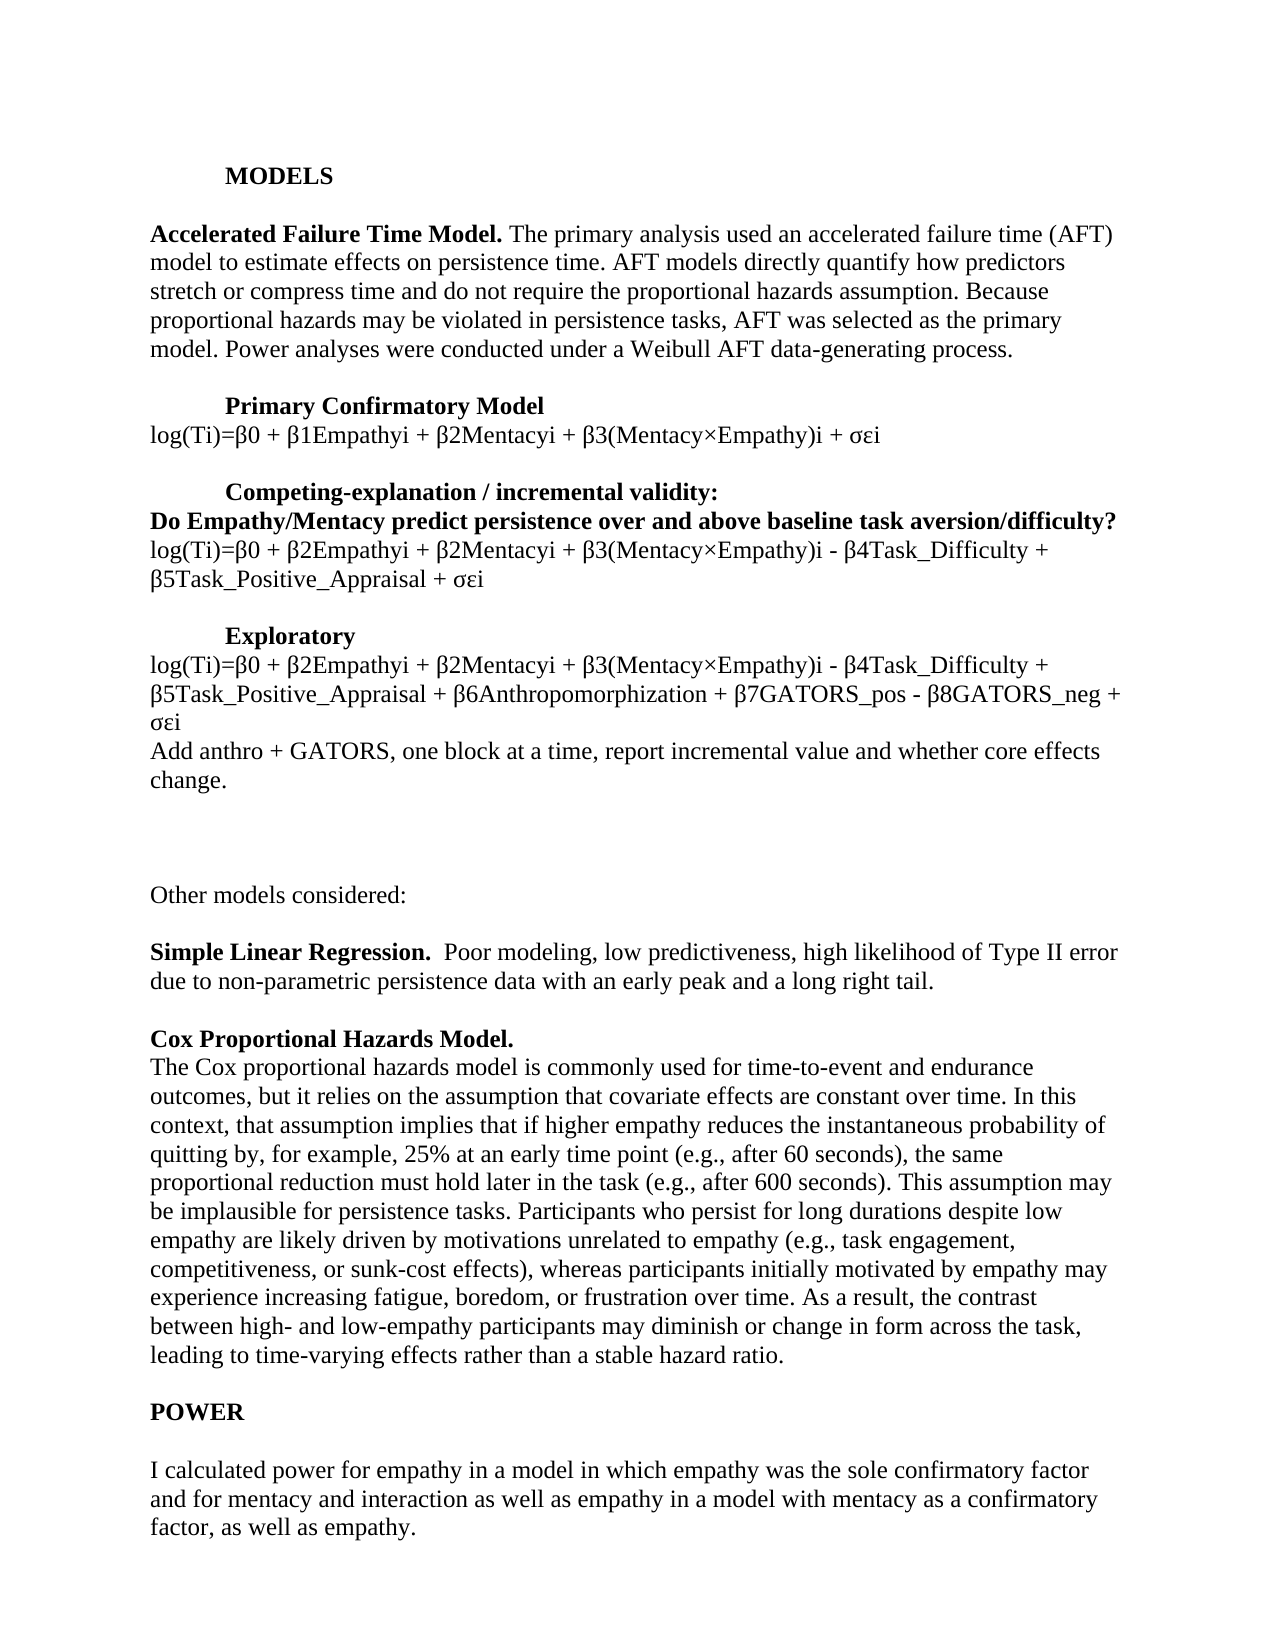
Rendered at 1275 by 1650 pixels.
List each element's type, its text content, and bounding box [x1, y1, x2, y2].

text log(Ti​)=β0​ + β2​Empathyi ​+ β2​Mentacyi​ + β3​(Mentacy×Empathy)i - β4Task_Difficulty + β5Task_Positive_Appraisal + σεi​ [150, 535, 1125, 592]
text Do Empathy/Mentacy predict persistence over and above baseline task aversion/difficulty? [150, 506, 1125, 535]
text log(Ti​)=β0​ + β2​Empathyi ​+ β2​Mentacyi​ + β3​(Mentacy×Empathy)i - β4Task_Difficulty + β5Task_Positive_Appraisal + β6Anthropomorphization + β7GATORS_pos - β8GATORS_neg + σεi​ [150, 650, 1125, 736]
text Competing-explanation / incremental validity: [150, 477, 1125, 506]
text Other models considered: [150, 880, 1125, 909]
text MODELS [150, 161, 1125, 190]
text I calculated power for empathy in a model in which empathy was the sole confirmatory factor and for mentacy and interaction as well as empathy in a model with mentacy as a confirmatory factor, as well as empathy. [150, 1455, 1125, 1541]
text Simple Linear Regression. Poor modeling, low predictiveness, high likelihood of Type II error due to non-parametric persistence data with an early peak and a long right tail. [150, 937, 1125, 995]
text Add anthro + GATORS, one block at a time, report incremental value and whether core effects change. [150, 736, 1125, 794]
text Accelerated Failure Time Model. The primary analysis used an accelerated failure time (AFT) model to estimate effects on persistence time. AFT models directly quantify how predictors stretch or compress time and do not require the proportional hazards assumption. Because proportional hazards may be violated in persistence tasks, AFT was selected as the primary model. Power analyses were conducted under a Weibull AFT data-generating process. [150, 219, 1125, 362]
text Primary Confirmatory Model [150, 391, 1125, 420]
text Cox Proportional Hazards Model. The Cox proportional hazards model is commonly used for time-to-event and endurance outcomes, but it relies on the assumption that covariate effects are constant over time. In this context, that assumption implies that if higher empathy reduces the instantaneous probability of quitting by, for example, 25% at an early time point (e.g., after 60 seconds), the same proportional reduction must hold later in the task (e.g., after 600 seconds). This assumption may be implausible for persistence tasks. Participants who persist for long durations despite low empathy are likely driven by motivations unrelated to empathy (e.g., task engagement, competitiveness, or sunk-cost effects), whereas participants initially motivated by empathy may experience increasing fatigue, boredom, or frustration over time. As a result, the contrast between high- and low-empathy participants may diminish or change in form across the task, leading to time-varying effects rather than a stable hazard ratio. [150, 1024, 1125, 1369]
text log(Ti​)=β0​ + β1​Empathyi​ + β2​Mentacyi ​+ β3​(Mentacy×Empathy)i + σεi​ [150, 420, 1125, 449]
text POWER [150, 1397, 1125, 1426]
text Exploratory [150, 621, 1125, 650]
